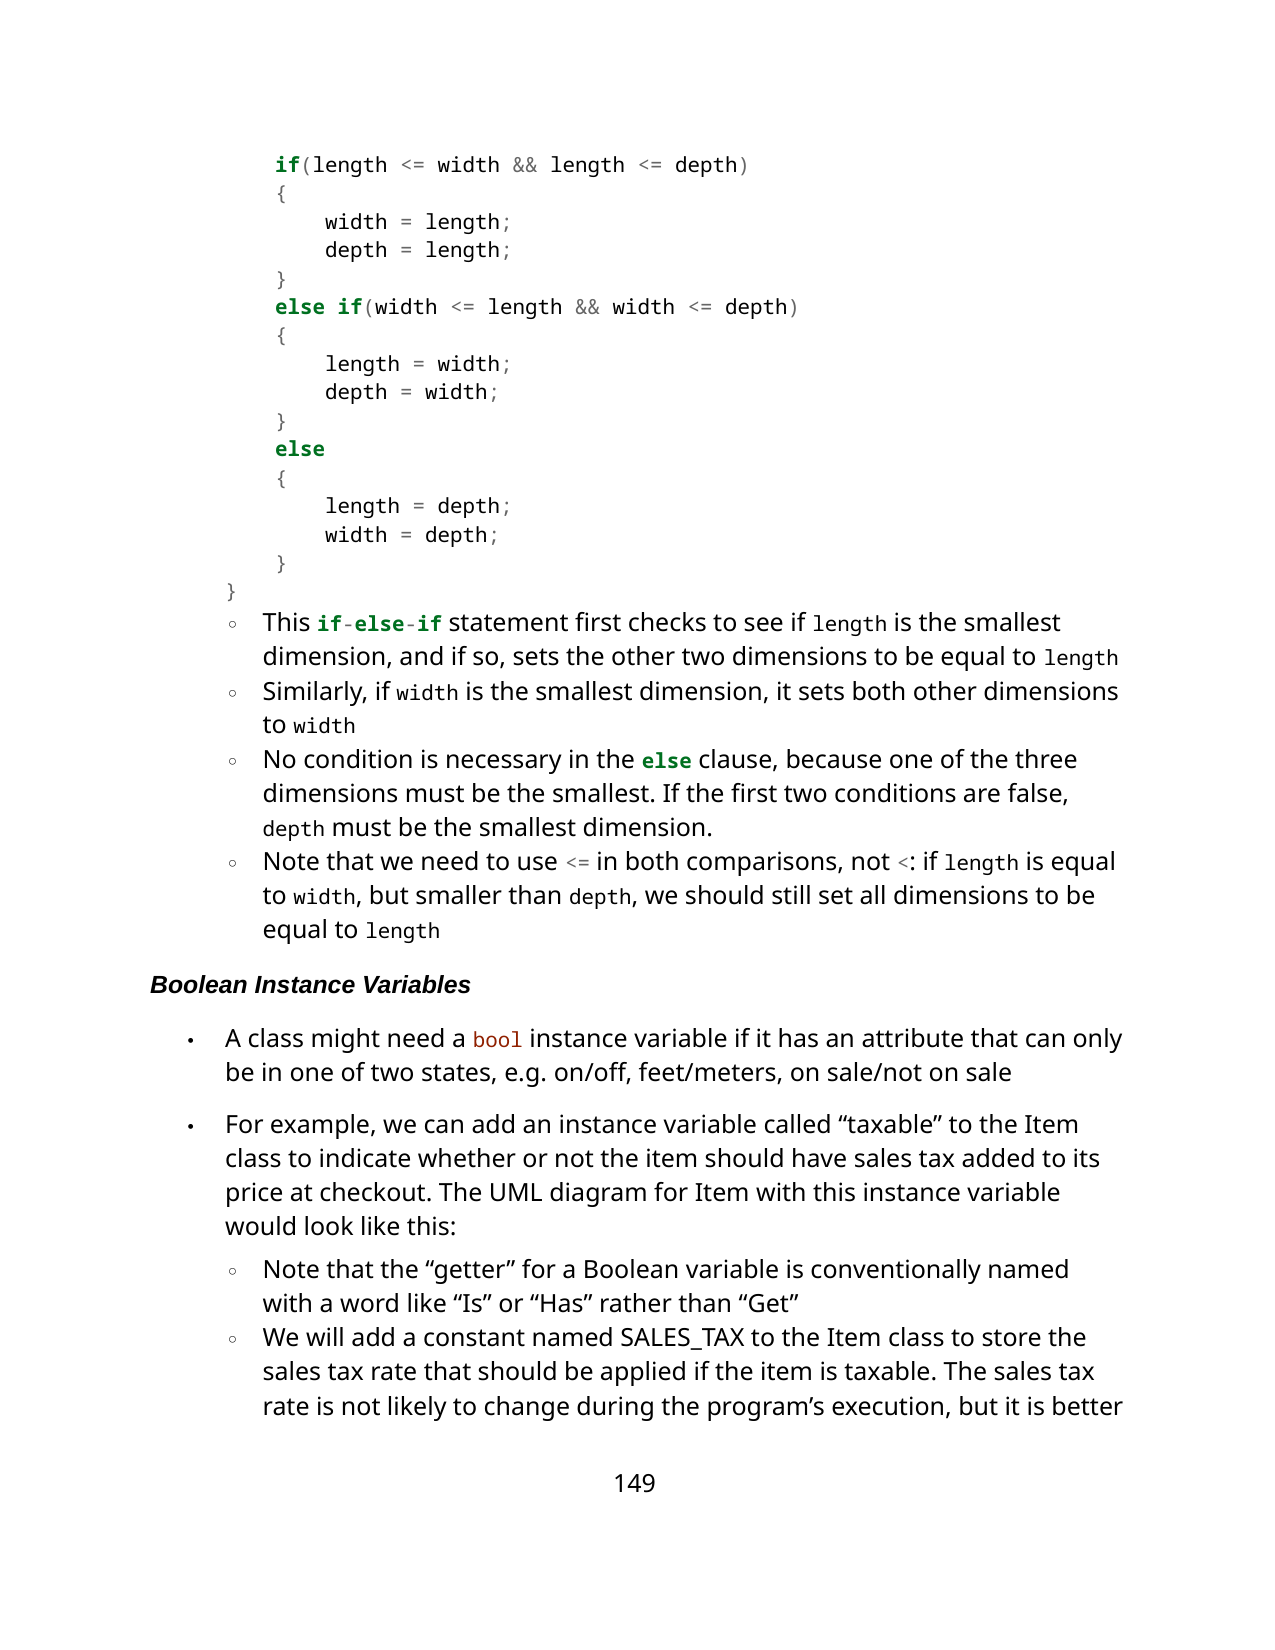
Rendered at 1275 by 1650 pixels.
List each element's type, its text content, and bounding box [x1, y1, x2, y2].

list if(length <= width && length <= depth) [187, 150, 1125, 178]
list else [187, 434, 1125, 463]
list } [187, 264, 1125, 292]
list else if(width <= length && width <= depth) [187, 292, 1125, 321]
list depth = width; [187, 377, 1125, 406]
list Similarly, if width is the smallest dimension, it sets both other dimensions to width [225, 673, 1125, 741]
list No condition is necessary in the else clause, because one of the three dimensions must be the smallest. If the first two conditions are false, depth must be the smallest dimension. [225, 741, 1125, 843]
subtitle Boolean Instance Variables [150, 971, 1125, 999]
list For example, we can add an instance variable called “taxable” to the Item class to indicate whether or not the item should have sales tax added to its price at checkout. The UML diagram for Item with this instance variable would look like this: [187, 1107, 1125, 1243]
list We will add a constant named SALES_TAX to the Item class to store the sales tax rate that should be applied if the item is taxable. The sales tax rate is not likely to change during the program’s execution, but it is better [225, 1320, 1125, 1422]
list { [187, 321, 1125, 349]
list } [187, 548, 1125, 577]
list } [187, 406, 1125, 434]
list { [187, 178, 1125, 207]
list This if-else-if statement first checks to see if length is the smallest dimension, and if so, sets the other two dimensions to be equal to length [225, 605, 1125, 673]
list } [187, 577, 1125, 605]
list width = length; [187, 207, 1125, 235]
list width = depth; [187, 520, 1125, 548]
list depth = length; [187, 235, 1125, 264]
list length = depth; [187, 491, 1125, 520]
list A class might need a bool instance variable if it has an attribute that can only be in one of two states, e.g. on/off, feet/meters, on sale/not on sale [187, 1021, 1125, 1089]
list length = width; [187, 349, 1125, 377]
list { [187, 463, 1125, 491]
list Note that we need to use <= in both comparisons, not <: if length is equal to width, but smaller than depth, we should still set all dimensions to be equal to length [225, 843, 1125, 946]
list Note that the “getter” for a Boolean variable is conventionally named with a word like “Is” or “Has” rather than “Get” [225, 1252, 1125, 1320]
